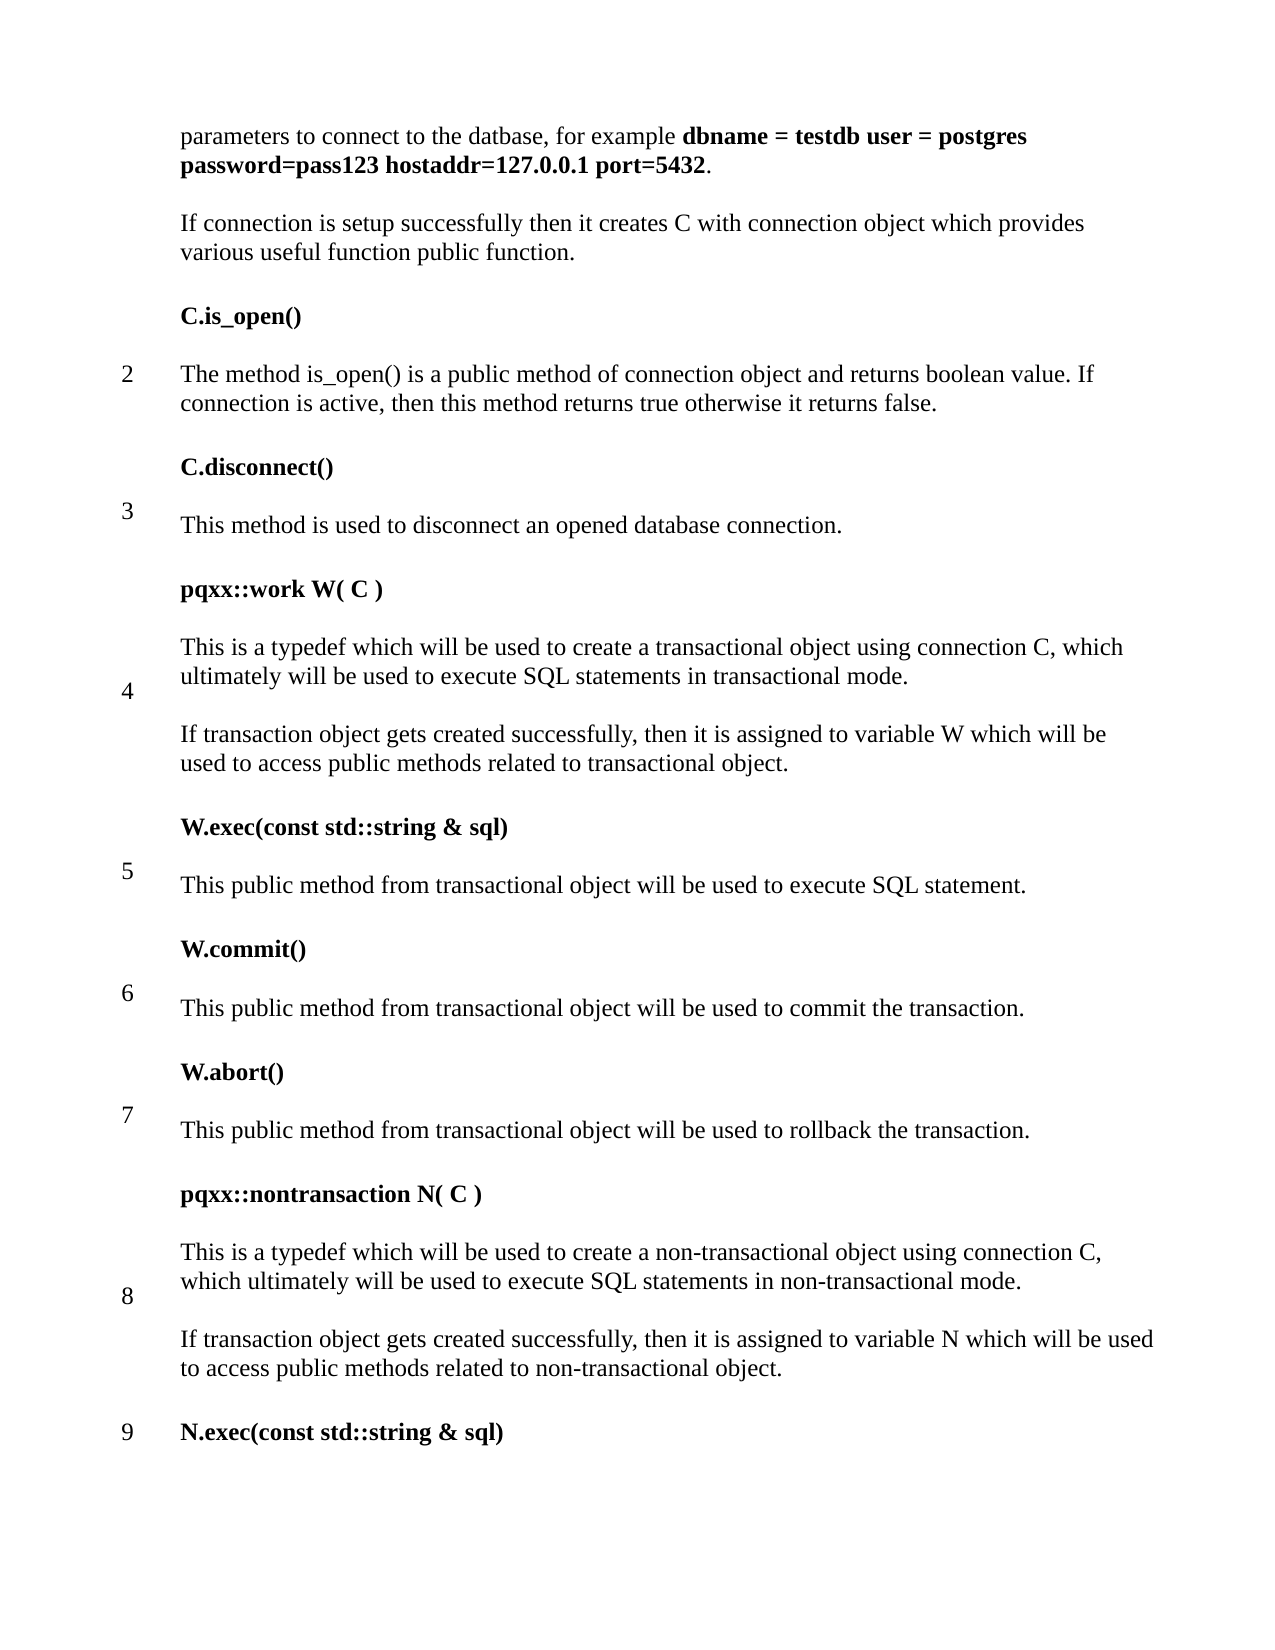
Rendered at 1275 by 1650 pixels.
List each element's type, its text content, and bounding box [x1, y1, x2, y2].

table_cell [118, 118, 177, 298]
table_cell 4 [118, 571, 177, 809]
table_cell C.is_open() The method is_open() is a public method of connection object and returns boolean value. If connection is active, then this method returns true otherwise it returns false. [177, 298, 1157, 449]
table_cell 2 [118, 298, 177, 449]
table_cell 3 [118, 449, 177, 571]
table_cell W.abort() This public method from transactional object will be used to rollback the transaction. [177, 1054, 1157, 1176]
table_cell N.exec(const std::string & sql) [177, 1414, 1157, 1478]
table_cell pqxx::work W( C ) This is a typedef which will be used to create a transactional object using connection C, which ultimately will be used to execute SQL statements in transactional mode. If transaction object gets created successfully, then it is assigned to variable W which will be used to access public methods related to transactional object. [177, 571, 1157, 809]
table_cell parameters to connect to the datbase, for example dbname = testdb user = postgres password=pass123 hostaddr=127.0.0.1 port=5432. If connection is setup successfully then it creates C with connection object which provides various useful function public function. [177, 118, 1157, 298]
table_cell pqxx::nontransaction N( C ) This is a typedef which will be used to create a non-transactional object using connection C, which ultimately will be used to execute SQL statements in non-transactional mode. If transaction object gets created successfully, then it is assigned to variable N which will be used to access public methods related to non-transactional object. [177, 1176, 1157, 1414]
table_cell 7 [118, 1054, 177, 1176]
table_cell 9 [118, 1414, 177, 1478]
table_cell 8 [118, 1176, 177, 1414]
table_cell C.disconnect() This method is used to disconnect an opened database connection. [177, 449, 1157, 571]
table_cell W.commit() This public method from transactional object will be used to commit the transaction. [177, 932, 1157, 1054]
table_cell W.exec(const std::string & sql) This public method from transactional object will be used to execute SQL statement. [177, 809, 1157, 932]
table_cell 6 [118, 932, 177, 1054]
table_cell 5 [118, 809, 177, 932]
